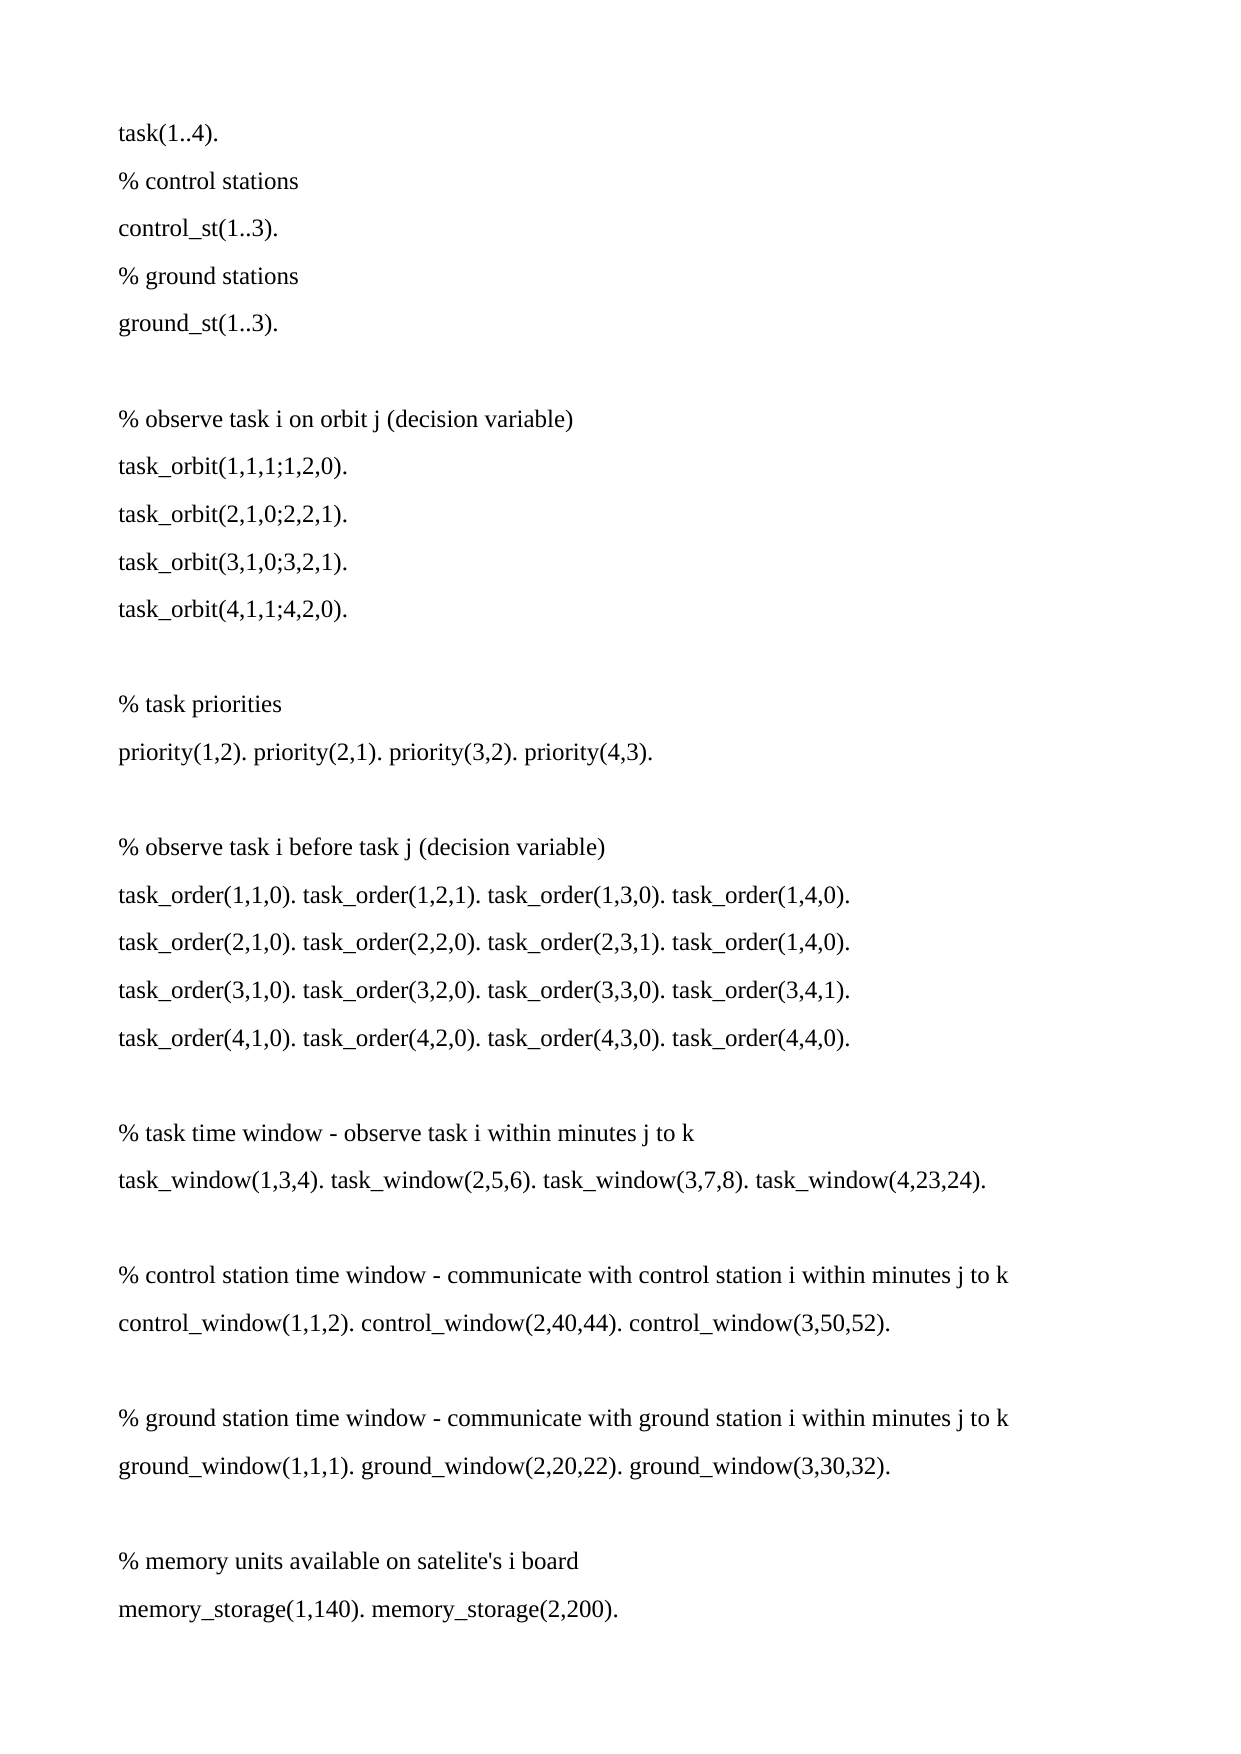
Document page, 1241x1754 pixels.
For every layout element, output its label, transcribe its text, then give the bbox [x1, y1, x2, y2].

text memory_storage(1,140). memory_storage(2,200). [118, 1594, 1122, 1623]
text task(1..4). [118, 118, 1122, 147]
text task_order(4,1,0). task_order(4,2,0). task_order(4,3,0). task_order(4,4,0). [118, 1023, 1122, 1051]
text control_window(1,1,2). control_window(2,40,44). control_window(3,50,52). [118, 1308, 1122, 1337]
text task_orbit(1,1,1;1,2,0). [118, 451, 1122, 480]
text task_order(3,1,0). task_order(3,2,0). task_order(3,3,0). task_order(3,4,1). [118, 975, 1122, 1004]
text task_order(2,1,0). task_order(2,2,0). task_order(2,3,1). task_order(1,4,0). [118, 927, 1122, 956]
text control_st(1..3). [118, 213, 1122, 242]
text ground_window(1,1,1). ground_window(2,20,22). ground_window(3,30,32). [118, 1451, 1122, 1480]
text task_orbit(3,1,0;3,2,1). [118, 547, 1122, 575]
text % task time window - observe task i within minutes j to k [118, 1118, 1122, 1147]
text priority(1,2). priority(2,1). priority(3,2). priority(4,3). [118, 737, 1122, 766]
text % observe task i on orbit j (decision variable) [118, 404, 1122, 432]
text ground_st(1..3). [118, 308, 1122, 337]
text % ground station time window - communicate with ground station i within minutes j to k [118, 1403, 1122, 1432]
text % task priorities [118, 689, 1122, 718]
text task_orbit(4,1,1;4,2,0). [118, 594, 1122, 623]
text % control station time window - communicate with control station i within minutes j to k [118, 1261, 1122, 1289]
text % memory units available on satelite's i board [118, 1546, 1122, 1575]
text task_order(1,1,0). task_order(1,2,1). task_order(1,3,0). task_order(1,4,0). [118, 880, 1122, 908]
text % control stations [118, 166, 1122, 194]
text task_orbit(2,1,0;2,2,1). [118, 499, 1122, 528]
text task_window(1,3,4). task_window(2,5,6). task_window(3,7,8). task_window(4,23,24). [118, 1165, 1122, 1194]
text % ground stations [118, 261, 1122, 290]
text % observe task i before task j (decision variable) [118, 832, 1122, 861]
